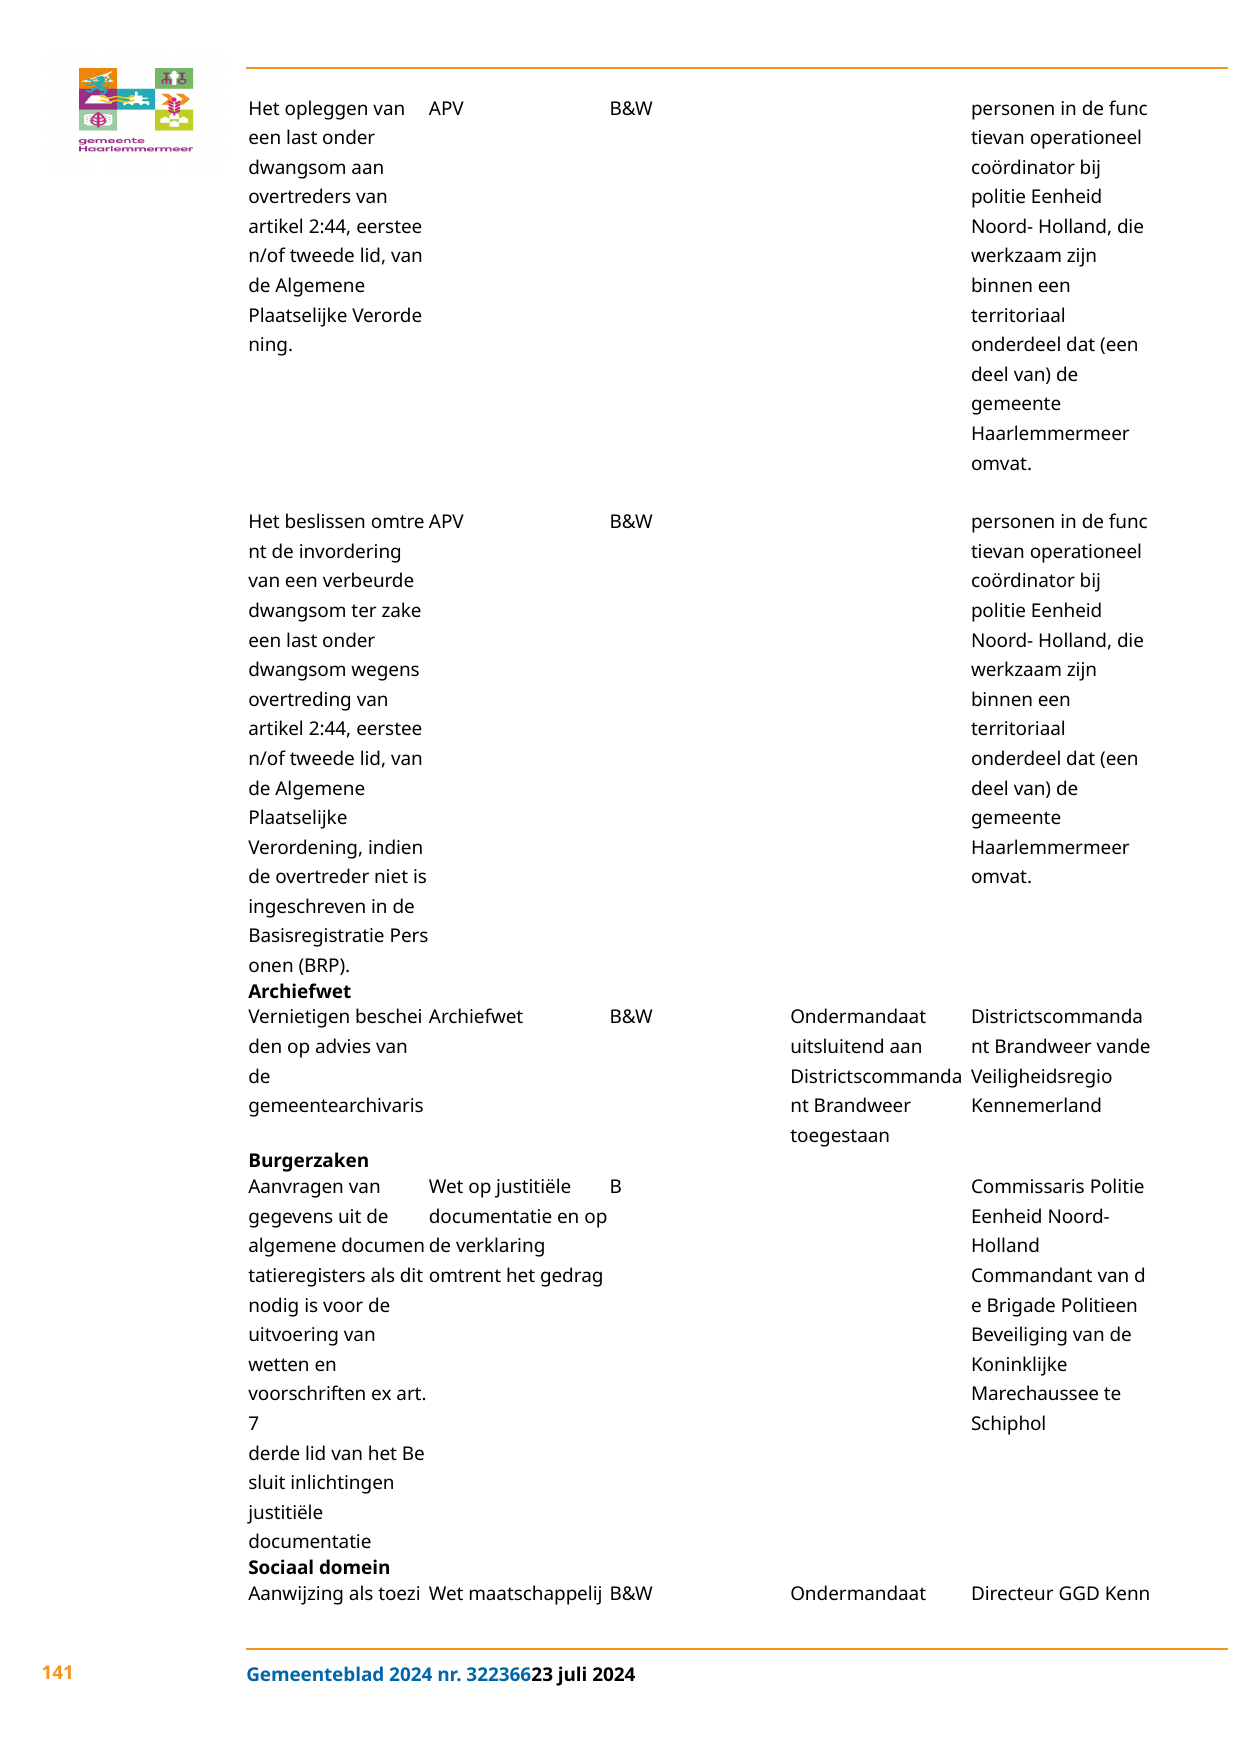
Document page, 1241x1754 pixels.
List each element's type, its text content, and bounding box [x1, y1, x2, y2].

table_cell Commissaris Politie Eenheid Noord- Holland Commandant van de Brigade Politieen Beveiliging van de Koninklijke Marechaussee te Schiphol [971, 1174, 1152, 1554]
table_cell Ondermandaat [790, 1580, 971, 1606]
table_cell [790, 978, 971, 1004]
table_cell B [609, 1174, 790, 1554]
table_cell Ondermandaat uitsluitend aan Districtscommandant Brandweer toegestaan [790, 1004, 971, 1148]
table_cell Het opleggen van een last onder dwangsom aan overtreders van artikel 2:44, eersteen/of tweede lid, van de Algemene Plaatselijke Verordening. [248, 95, 429, 476]
table_cell Vernietigen bescheiden op advies van de gemeentearchivaris [248, 1004, 429, 1148]
table_cell Archiefwet [248, 978, 429, 1004]
table_cell Districtscommandant Brandweer vande Veiligheidsregio Kennemerland [971, 1004, 1152, 1148]
table_cell [971, 978, 1152, 1004]
table_header B&W [609, 509, 790, 978]
table_cell Wet maatschappelij [429, 1580, 609, 1606]
table_cell personen in de functievan operationeel coördinator bij politie Eenheid Noord- Holland, die werkzaam zijn binnen een territoriaal onderdeel dat (een deel van) de gemeente Haarlemmermeer omvat. [971, 95, 1152, 476]
table_cell [609, 978, 790, 1004]
table_cell Archiefwet [429, 1004, 609, 1148]
table_cell Burgerzaken [248, 1148, 1152, 1173]
table_cell Wet op justitiële documentatie en op de verklaring omtrent het gedrag [429, 1174, 609, 1554]
table_cell B&W [609, 1004, 790, 1148]
table_header Het beslissen omtrent de invordering van een verbeurde dwangsom ter zake een last onder dwangsom wegens overtreding van artikel 2:44, eersteen/of tweede lid, van de Algemene Plaatselijke Verordening, indien de overtreder niet is ingeschreven in de Basisregistratie Personen (BRP). [248, 509, 429, 978]
table_cell [429, 978, 609, 1004]
table_header APV [429, 509, 609, 978]
table_header personen in de functievan operationeel coördinator bij politie Eenheid Noord- Holland, die werkzaam zijn binnen een territoriaal onderdeel dat (een deel van) de gemeente Haarlemmermeer omvat. [971, 509, 1152, 978]
table_cell B&W [609, 1580, 790, 1606]
table_cell [790, 1174, 971, 1554]
table_cell Aanvragen van gegevens uit de algemene documentatieregisters als dit nodig is voor de uitvoering van wetten en voorschriften ex art. 7 derde lid van het Besluit inlichtingen justitiële documentatie [248, 1174, 429, 1554]
table_cell APV [429, 95, 609, 476]
table_cell Aanwijzing als toezi [248, 1580, 429, 1606]
table_cell Directeur GGD Kenn [971, 1580, 1152, 1606]
picture [41, 47, 231, 172]
table_cell B&W [609, 95, 790, 476]
table_header [790, 509, 971, 978]
table_cell [790, 95, 971, 476]
table_cell Sociaal domein [248, 1554, 1152, 1580]
